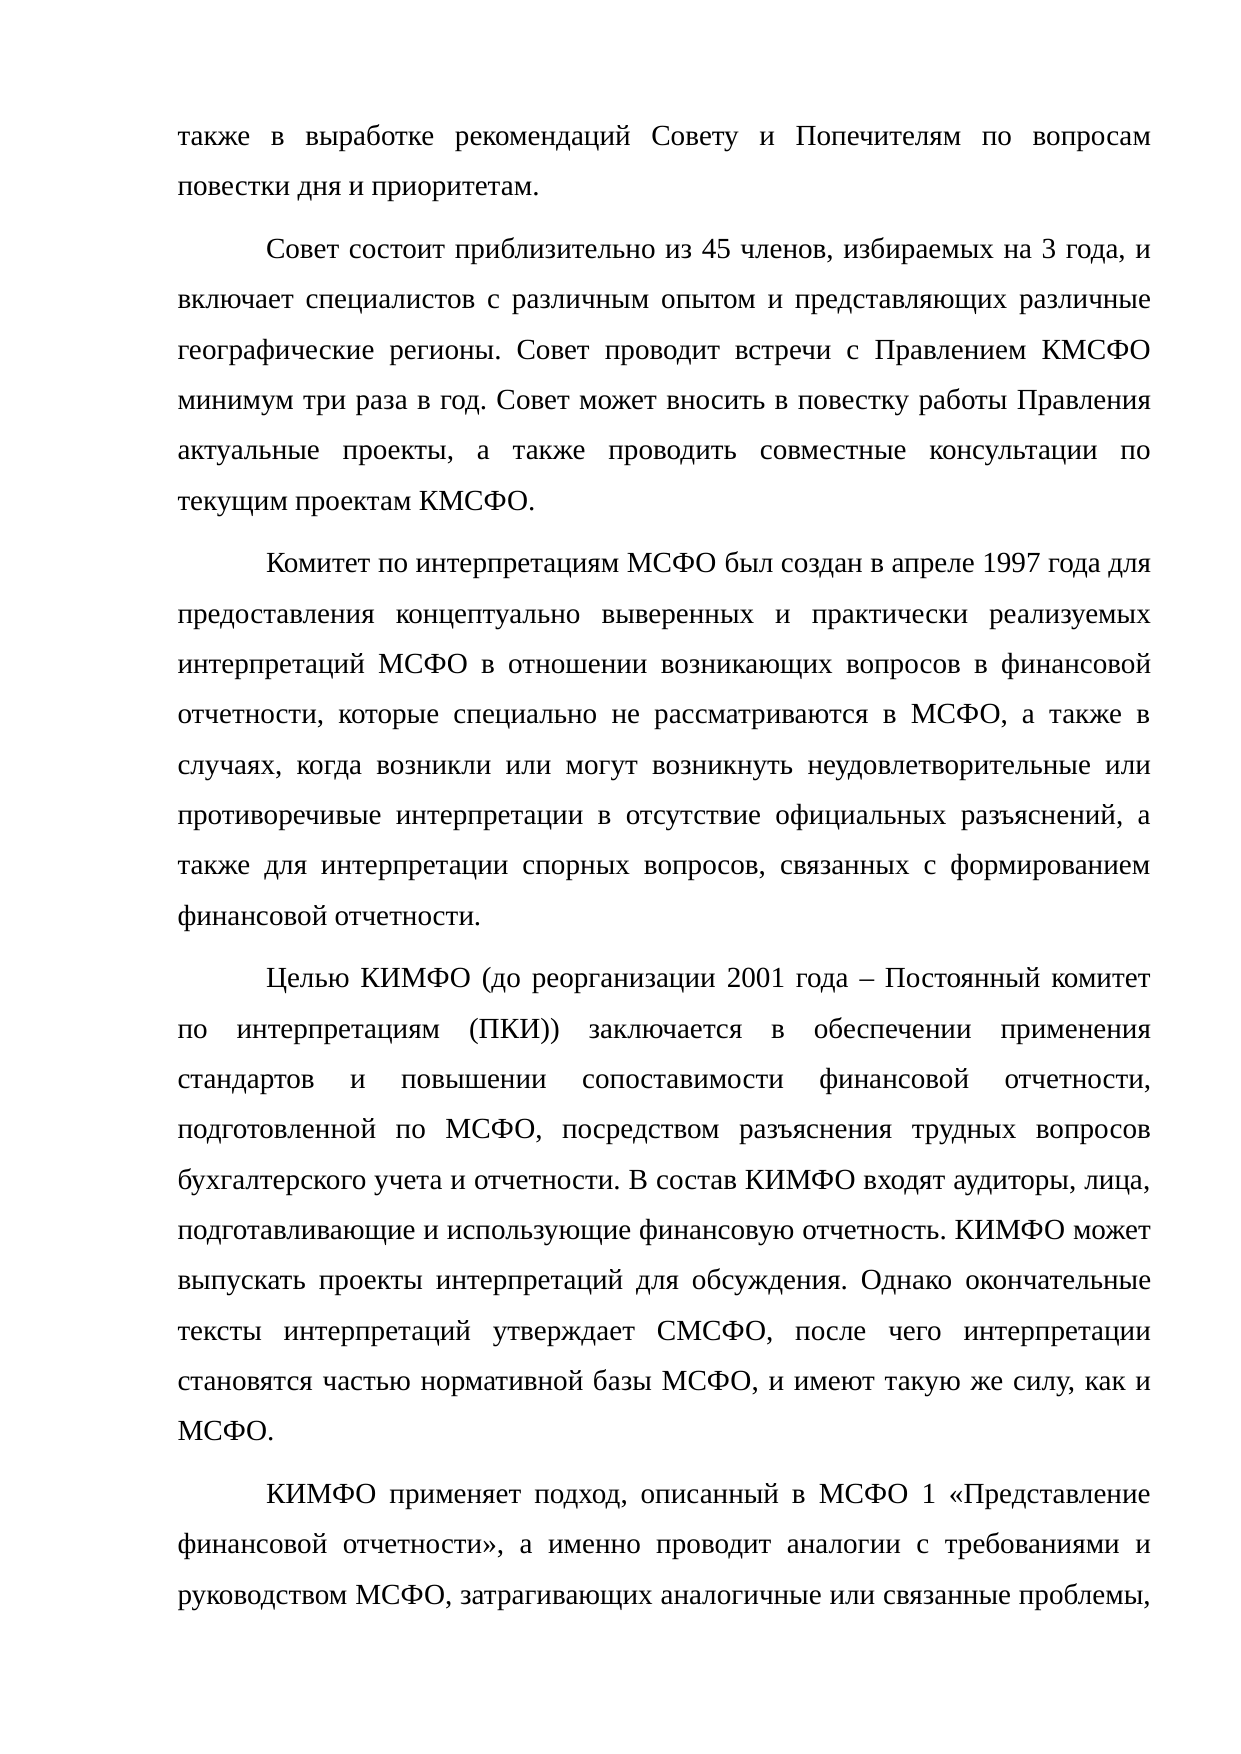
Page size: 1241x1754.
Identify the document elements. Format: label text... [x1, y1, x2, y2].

text также в выработке рекомендаций Совету и Попечителям по вопросам повестки дня и приоритетам. [177, 118, 1152, 202]
text КИМФО применяет подход, описанный в МСФО 1 «Представление финансовой отчетности», а именно проводит аналогии с требованиями и руководством МСФО, затрагивающих аналогичные или связанные проблемы, [177, 1476, 1152, 1610]
text Совет состоит приблизительно из 45 членов, избираемых на 3 года, и включает специалистов с различным опытом и представляющих различные географические регионы. Совет проводит встречи с Правлением КМСФО минимум три раза в год. Совет может вносить в повестку работы Правления актуальные проекты, а также проводить совместные консультации по текущим проектам КМСФО. [177, 231, 1152, 516]
text Целью КИМФО (до реорганизации 2001 года – Постоянный комитет по интерпретациям (ПКИ)) заключается в обеспечении применения стандартов и повышении сопоставимости финансовой отчетности, подготовленной по МСФО, посредством разъяснения трудных вопросов бухгалтерского учета и отчетности. В состав КИМФО входят аудиторы, лица, подготавливающие и использующие финансовую отчетность. КИМФО может выпускать проекты интерпретаций для обсуждения. Однако окончательные тексты интерпретаций утверждает СМСФО, после чего интерпретации становятся частью нормативной базы МСФО, и имеют такую же силу, как и МСФО. [177, 961, 1152, 1447]
text Комитет по интерпретациям МСФО был создан в апреле 1997 года для предоставления концептуально выверенных и практически реализуемых интерпретаций МСФО в отношении возникающих вопросов в финансовой отчетности, которые специально не рассматриваются в МСФО, а также в случаях, когда возникли или могут возникнуть неудовлетворительные или противоречивые интерпретации в отсутствие официальных разъяснений, а также для интерпретации спорных вопросов, связанных с формированием финансовой отчетности. [177, 546, 1152, 931]
